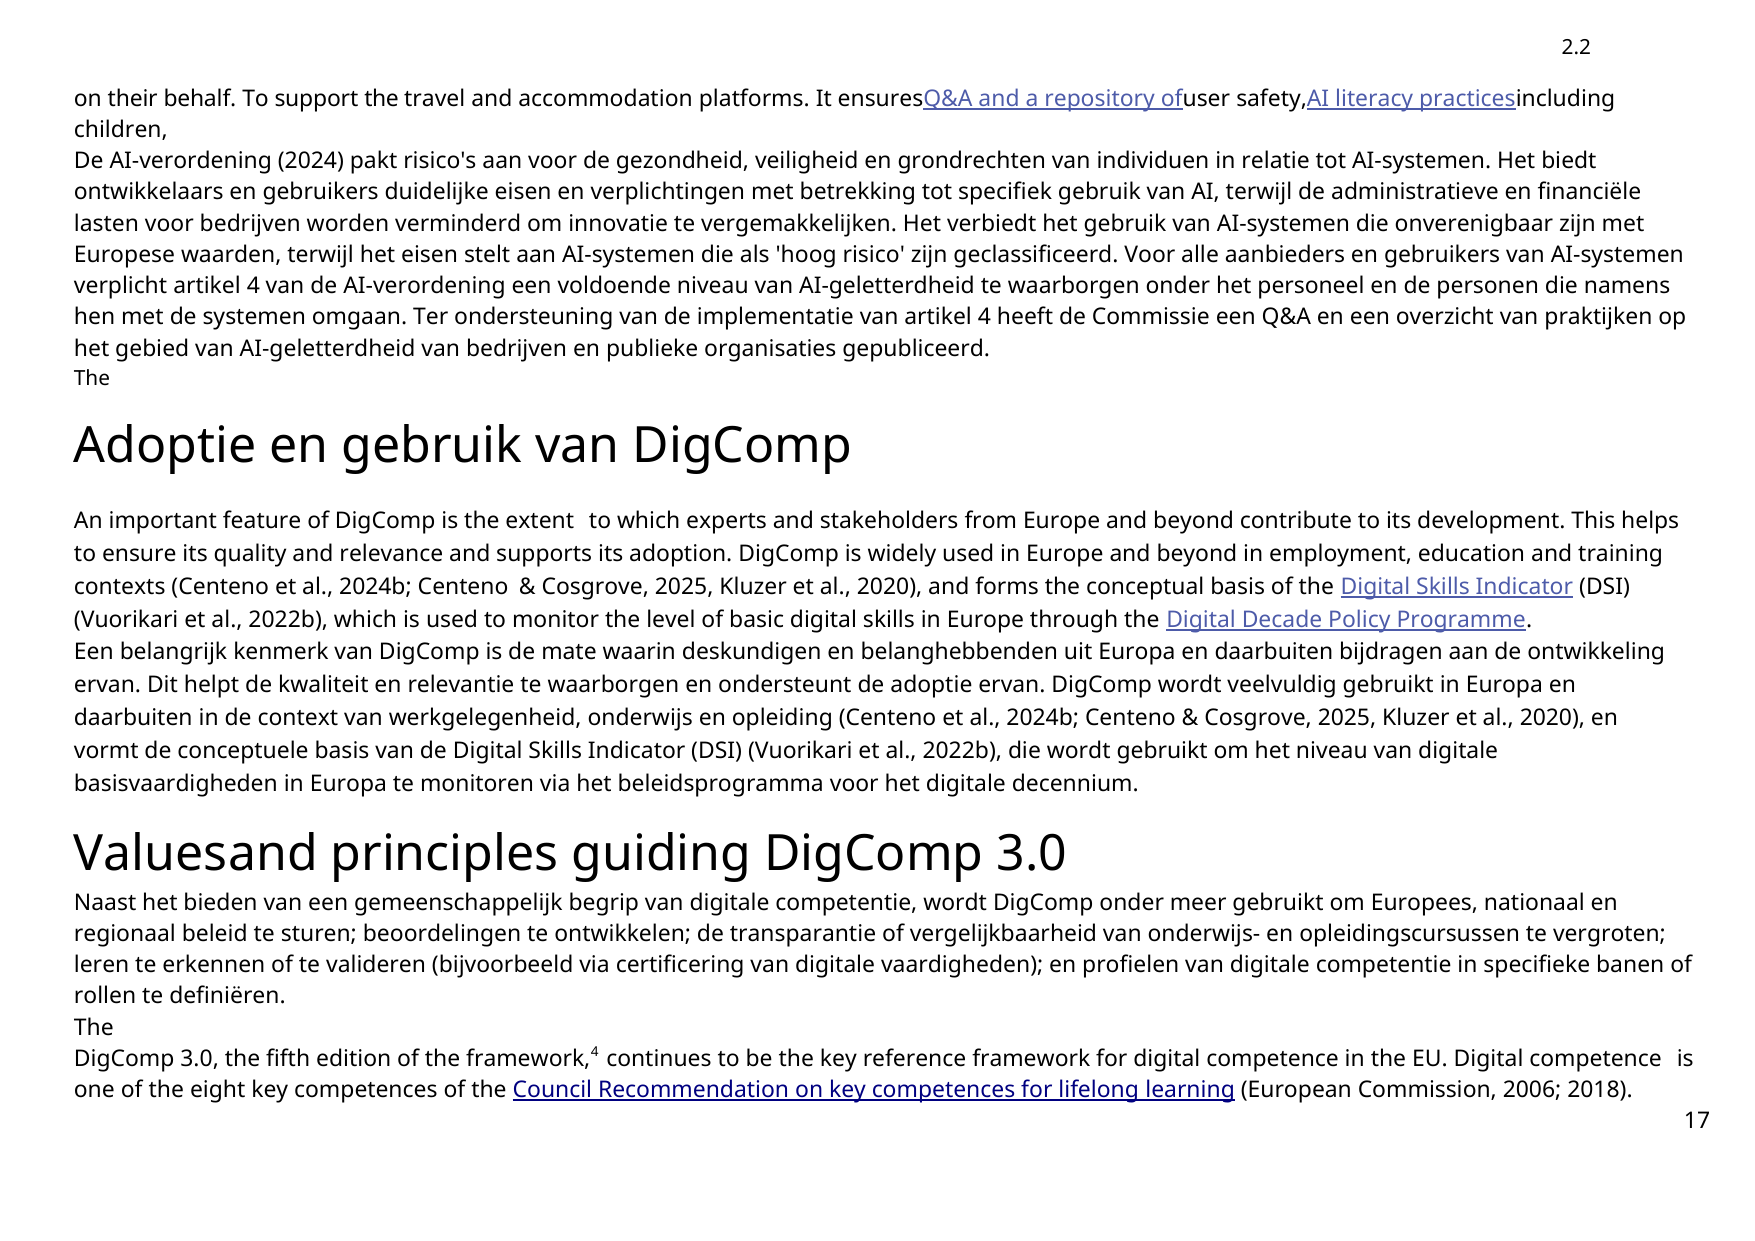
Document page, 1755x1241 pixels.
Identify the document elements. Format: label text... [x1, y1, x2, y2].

text The [74, 363, 1710, 391]
text The [74, 1010, 1710, 1042]
text An important feature of DigComp is the extent to which experts and stakeholders from Europe and beyond contribute to its development. This helps to ensure its quality and relevance and supports its adoption. DigComp is widely used in Europe and beyond in employment, education and training contexts (Centeno et al., 2024b; Centeno & Cosgrove, 2025, Kluzer et al., 2020), and forms the conceptual basis of the Digital Skills Indicator (DSI) (Vuorikari et al., 2022b), which is used to monitor the level of basic digital skills in Europe through the Digital Decade Policy Programme. [74, 504, 1683, 634]
subtitle Adoptie en gebruik van DigComp [74, 409, 1710, 477]
subtitle Valuesand principles guiding DigComp 3.0 [74, 817, 1710, 885]
text De AI-verordening (2024) pakt risico's aan voor de gezondheid, veiligheid en grondrechten van individuen in relatie tot AI-systemen. Het biedt ontwikkelaars en gebruikers duidelijke eisen en verplichtingen met betrekking tot specifiek gebruik van AI, terwijl de administratieve en financiële lasten voor bedrijven worden verminderd om innovatie te vergemakkelijken. Het verbiedt het gebruik van AI-systemen die onverenigbaar zijn met Europese waarden, terwijl het eisen stelt aan AI-systemen die als 'hoog risico' zijn geclassificeerd. Voor alle aanbieders en gebruikers van AI-systemen verplicht artikel 4 van de AI-verordening een voldoende niveau van AI-geletterdheid te waarborgen onder het personeel en de personen die namens hen met de systemen omgaan. Ter ondersteuning van de implementatie van artikel 4 heeft de Commissie een Q&A en een overzicht van praktijken op het gebied van AI-geletterdheid van bedrijven en publieke organisaties gepubliceerd. [74, 144, 1710, 363]
text on their behalf. To support the travel and accommodation platforms. It ensuresQ&A and a repository ofuser safety,AI literacy practicesincluding children, [74, 82, 1710, 144]
text Naast het bieden van een gemeenschappelijk begrip van digitale competentie, wordt DigComp onder meer gebruikt om Europees, nationaal en regionaal beleid te sturen; beoordelingen te ontwikkelen; de transparantie of vergelijkbaarheid van onderwijs- en opleidingscursussen te vergroten; leren te erkennen of te valideren (bijvoorbeeld via certificering van digitale vaardigheden); en profielen van digitale competentie in specifieke banen of rollen te definiëren. [74, 885, 1710, 1010]
text Een belangrijk kenmerk van DigComp is de mate waarin deskundigen en belanghebbenden uit Europa en daarbuiten bijdragen aan de ontwikkeling ervan. Dit helpt de kwaliteit en relevantie te waarborgen en ondersteunt de adoptie ervan. DigComp wordt veelvuldig gebruikt in Europa en daarbuiten in de context van werkgelegenheid, onderwijs en opleiding (Centeno et al., 2024b; Centeno & Cosgrove, 2025, Kluzer et al., 2020), en vormt de conceptuele basis van de Digital Skills Indicator (DSI) (Vuorikari et al., 2022b), die wordt gebruikt om het niveau van digitale basisvaardigheden in Europa te monitoren via het beleidsprogramma voor het digitale decennium. [74, 635, 1689, 798]
text DigComp 3.0, the fifth edition of the framework,4 continues to be the key reference framework for digital competence in the EU. Digital competence is one of the eight key competences of the Council Recommendation on key competences for lifelong learning (European Commission, 2006; 2018). [74, 1042, 1710, 1104]
